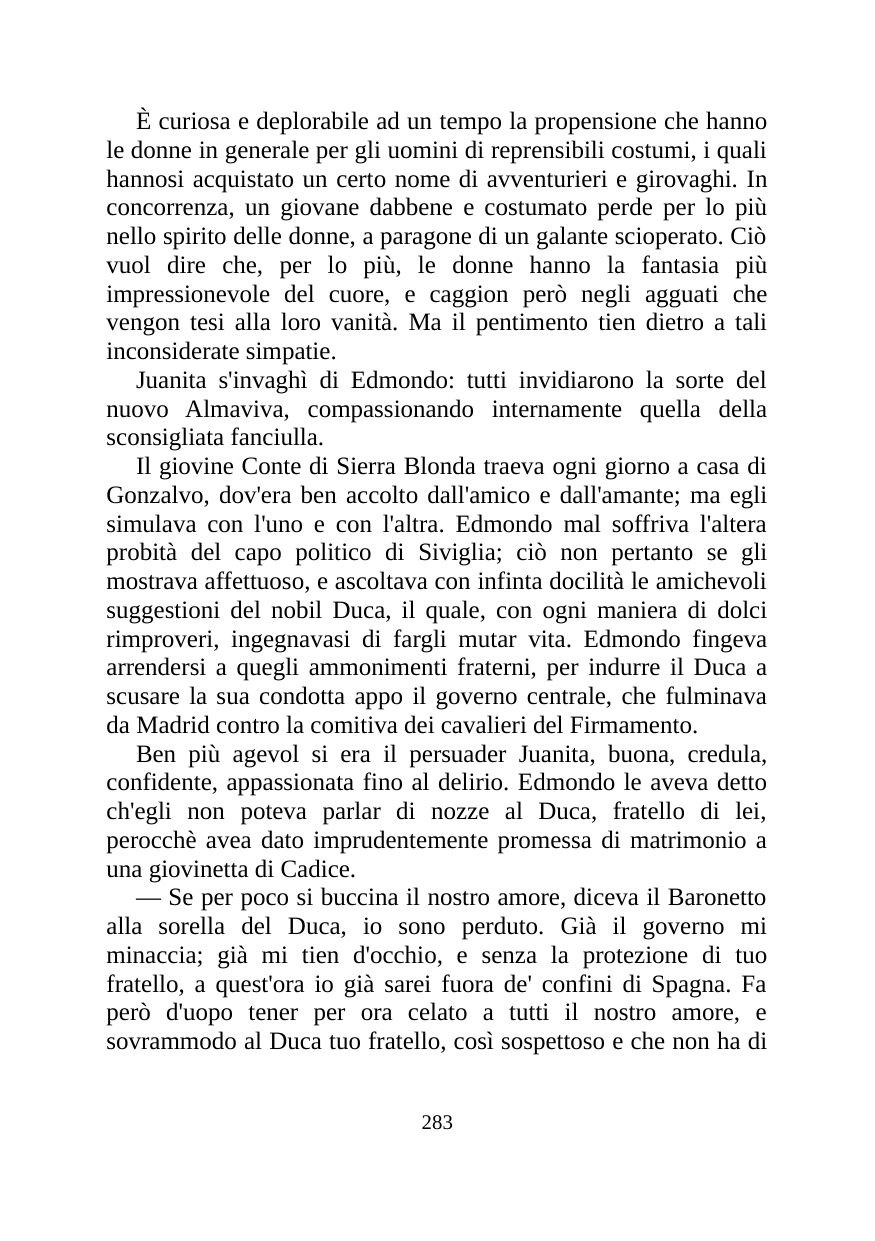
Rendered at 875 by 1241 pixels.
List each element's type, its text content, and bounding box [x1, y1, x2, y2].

text Ben più agevol si era il persuader Juanita, buona, credula, confidente, appassionata fino al delirio. Edmondo le aveva detto ch'egli non poteva parlar di nozze al Duca, fratello di lei, perocchè avea dato imprudentemente promessa di matrimonio a una giovinetta di Cadice. [106, 739, 768, 882]
text Il giovine Conte di Sierra Blonda traeva ogni giorno a casa di Gonzalvo, dov'era ben accolto dall'amico e dall'amante; ma egli simulava con l'uno e con l'altra. Edmondo mal soffriva l'altera probità del capo politico di Siviglia; ciò non pertanto se gli mostrava affettuoso, e ascoltava con infinta docilità le amichevoli suggestioni del nobil Duca, il quale, con ogni maniera di dolci rimproveri, ingegnavasi di fargli mutar vita. Edmondo fingeva arrendersi a quegli ammonimenti fraterni, per indurre il Duca a scusare la sua condotta appo il governo centrale, che fulminava da Madrid contro la comitiva dei cavalieri del Firmamento. [106, 451, 768, 739]
text Juanita s'invaghì di Edmondo: tutti invidiarono la sorte del nuovo Almaviva, compassionando internamente quella della sconsigliata fanciulla. [106, 365, 768, 451]
text — Se per poco si buccina il nostro amore, diceva il Baronetto alla sorella del Duca, io sono perduto. Già il governo mi minaccia; già mi tien d'occhio, e senza la protezione di tuo fratello, a quest'ora io già sarei fuora de' confini di Spagna. Fa però d'uopo tener per ora celato a tutti il nostro amore, e sovrammodo al Duca tuo fratello, così sospettoso e che non ha di [106, 882, 768, 1055]
text È curiosa e deplorabile ad un tempo la propensione che hanno le donne in generale per gli uomini di reprensibili costumi, i quali hannosi acquistato un certo nome di avventurieri e girovaghi. In concorrenza, un giovane dabbene e costumato perde per lo più nello spirito delle donne, a paragone di un galante scioperato. Ciò vuol dire che, per lo più, le donne hanno la fantasia più impressionevole del cuore, e caggion però negli agguati che vengon tesi alla loro vanità. Ma il pentimento tien dietro a tali inconsiderate simpatie. [106, 106, 768, 365]
